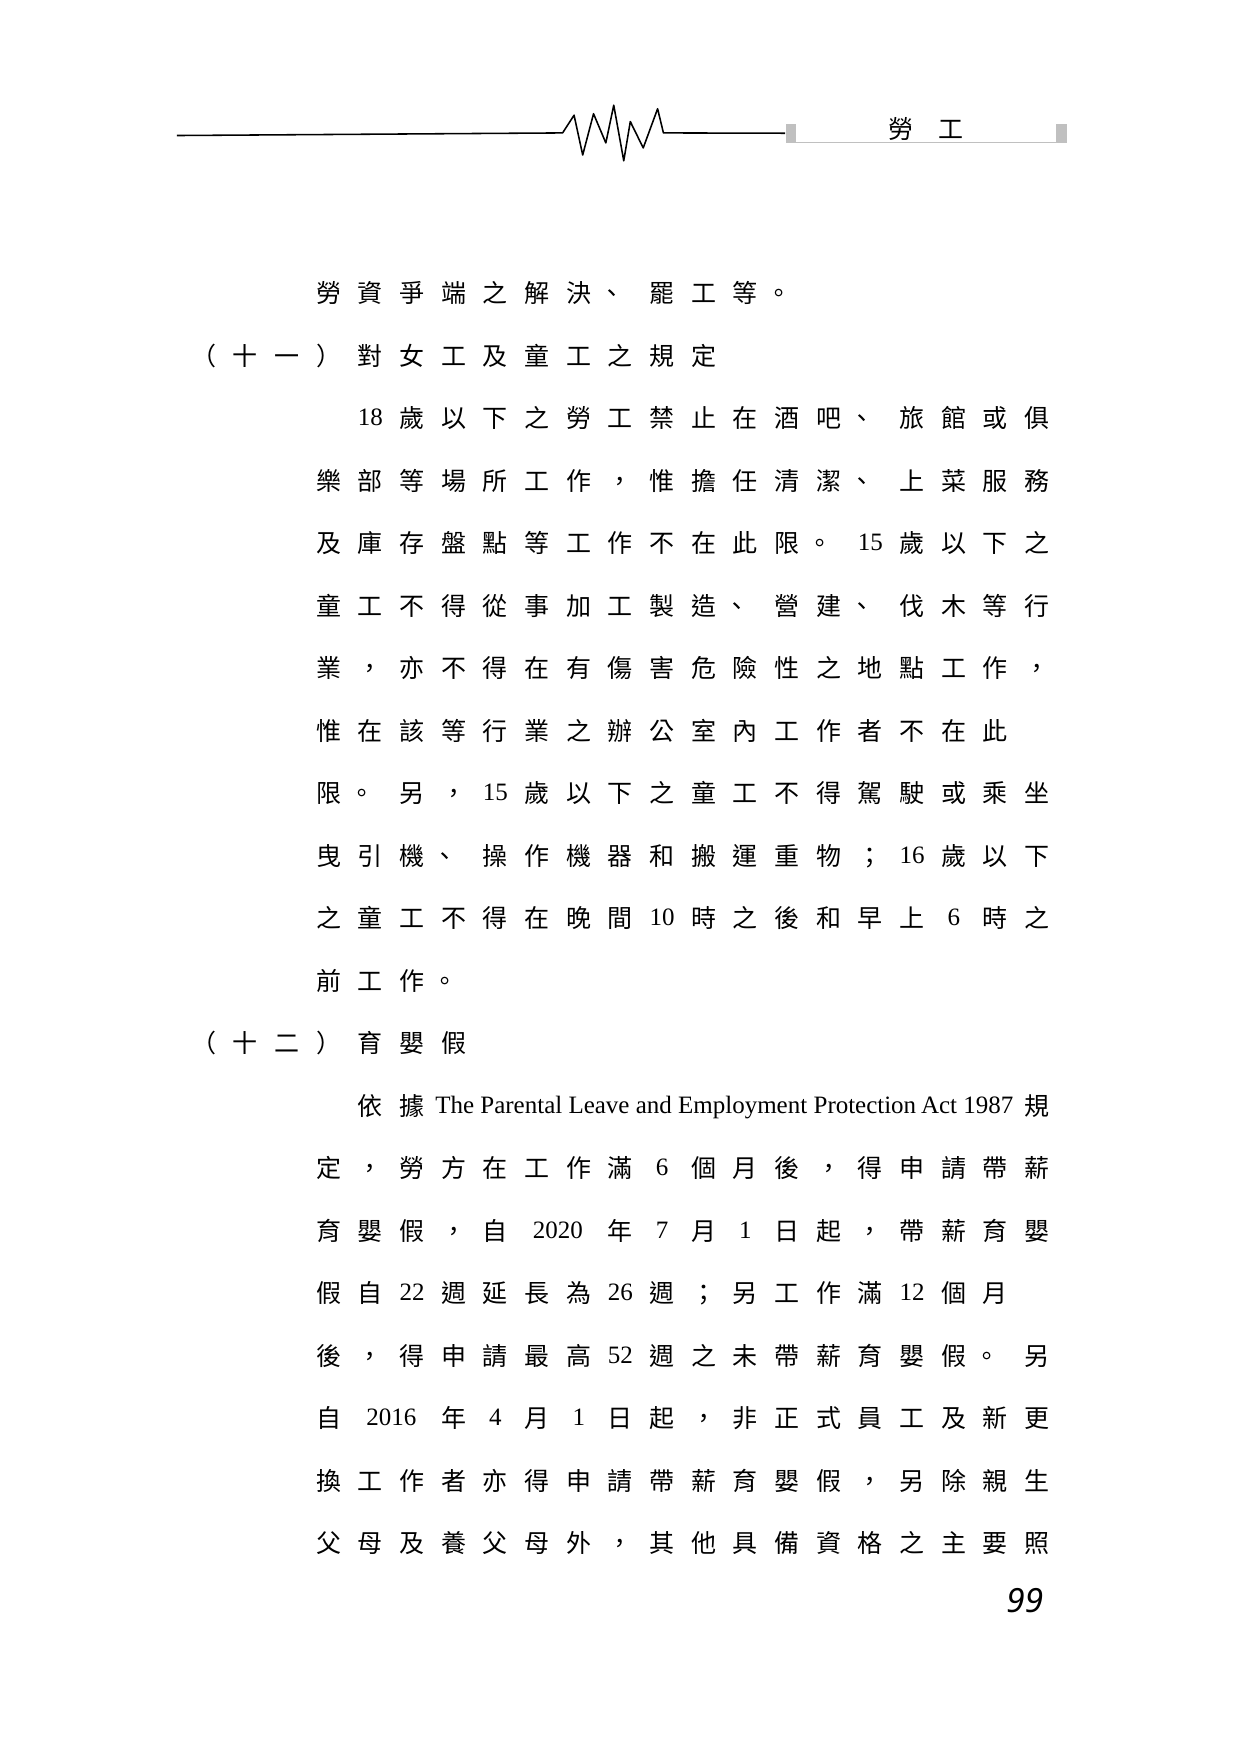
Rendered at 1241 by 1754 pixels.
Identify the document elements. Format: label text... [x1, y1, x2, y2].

text 18歲以下之勞工禁止在酒吧、旅館或俱樂部等場所工作，惟擔任清潔、上菜服務及庫存盤點等工作不在此限。15歲以下之童工不得從事加工製造、營建、伐木等行業，亦不得在有傷害危險性之地點工作，惟在該等行業之辦公室內工作者不在此限。另，15歲以下之童工不得駕駛或乘坐曳引機、操作機器和搬運重物；16歲以下之童工不得在晚間10時之後和早上6時之前工作。 [281, 375, 1058, 1000]
text 勞資爭端之解決、罷工等。 [281, 250, 1058, 313]
text （十一）對女工及童工之規定 [183, 313, 1058, 375]
text 依據The Parental Leave and Employment Protection Act 1987規定，勞方在工作滿6個月後，得申請帶薪育嬰假，自2020年7月1日起，帶薪育嬰假自22週延長為26週；另工作滿12個月後，得申請最高52週之未帶薪育嬰假。另自2016年4月1日起，非正式員工及新更換工作者亦得申請帶薪育嬰假，另除親生父母及養父母外，其他具備資格之主要照 [281, 1063, 1058, 1563]
text （十二）育嬰假 [183, 1000, 1058, 1063]
